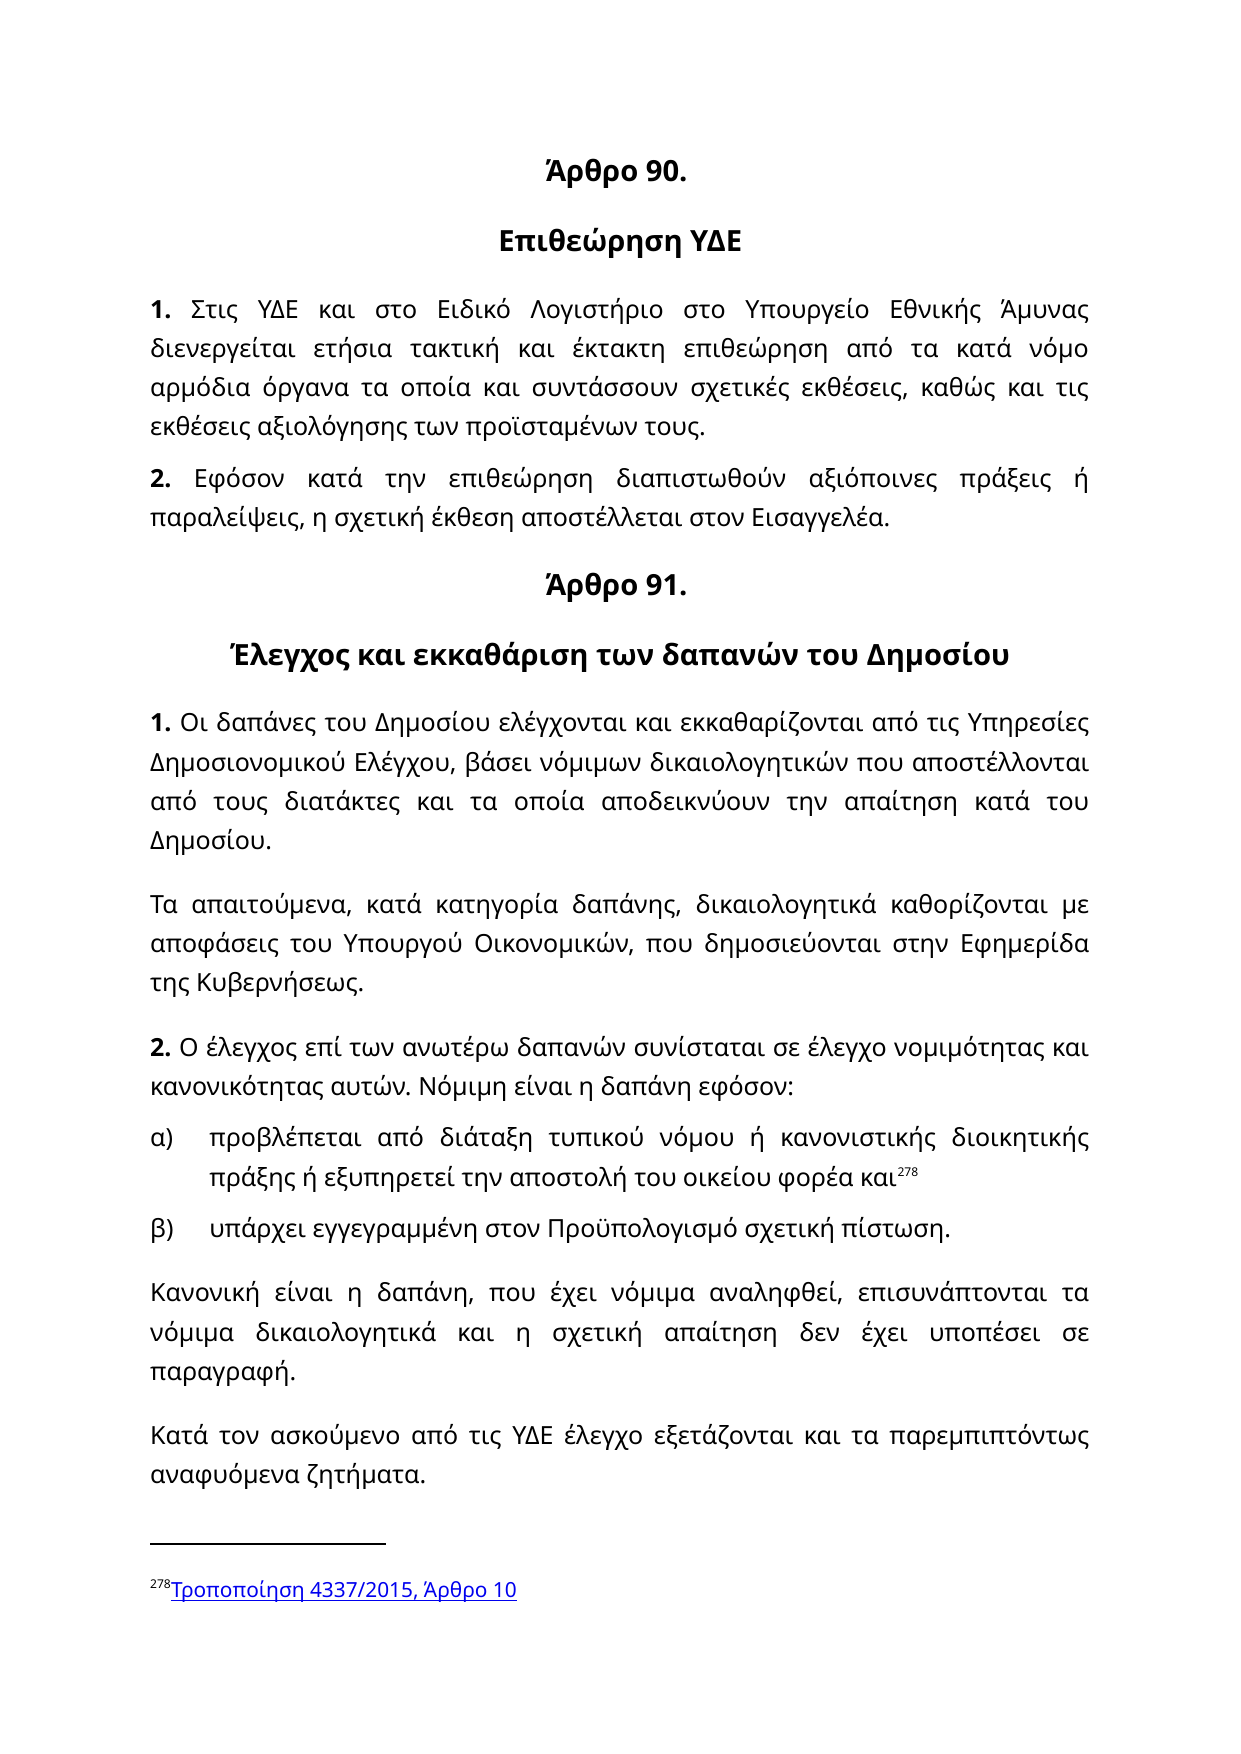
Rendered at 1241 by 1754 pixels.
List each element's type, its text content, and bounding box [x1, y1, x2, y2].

subtitle Άρθρο 91. [150, 564, 1090, 603]
subtitle Έλεγχος και εκκαθάριση των δαπανών του Δημοσίου [150, 634, 1090, 674]
text Τροποποίηση 4337/2015, Άρθρο 10 [150, 1576, 1090, 1604]
text 2. Ο έλεγχος επί των ανωτέρω δαπανών συνίσταται σε έλεγχο νομιμότητας και κανονικότητας αυτών. Νόμιμη είναι η δαπάνη εφόσον: [150, 1029, 1090, 1102]
subtitle Επιθεώρηση ΥΔΕ [150, 221, 1090, 260]
text Τα απαιτούμενα, κατά κατηγορία δαπάνης, δικαιολογητικά καθορίζονται με αποφάσεις του Υπουργού Οικονομικών, που δημοσιεύονται στην Εφημερίδα της Κυβερνήσεως. [150, 887, 1090, 999]
subtitle Άρθρο 90. [150, 150, 1090, 190]
text 1. Στις ΥΔΕ και στο Ειδικό Λογιστήριο στο Υπουργείο Εθνικής Άμυνας διενεργείται ετήσια τακτική και έκτακτη επιθεώρηση από τα κατά νόμο αρμόδια όργανα τα οποία και συντάσσουν σχετικές εκθέσεις, καθώς και τις εκθέσεις αξιολόγησης των προϊσταμένων τους. [150, 291, 1090, 443]
list β) υπάρχει εγγεγραμμένη στον Προϋπολογισμό σχετική πίστωση. [150, 1211, 1090, 1245]
text 1. Οι δαπάνες του Δημοσίου ελέγχονται και εκκαθαρίζονται από τις Υπηρεσίες Δημοσιονομικού Ελέγχου, βάσει νόμιμων δικαιολογητικών που αποστέλλονται από τους διατάκτες και τα οποία αποδεικνύουν την απαίτηση κατά του Δημοσίου. [150, 705, 1090, 857]
text Κανονική είναι η δαπάνη, που έχει νόμιμα αναληφθεί, επισυνάπτονται τα νόμιμα δικαιολογητικά και η σχετική απαίτηση δεν έχει υποπέσει σε παραγραφή. [150, 1275, 1090, 1387]
text Κατά τον ασκούμενο από τις ΥΔΕ έλεγχο εξετάζονται και τα παρεμπιπτόντως αναφυόμενα ζητήματα. [150, 1417, 1090, 1491]
text 2. Εφόσον κατά την επιθεώρηση διαπιστωθούν αξιόποινες πράξεις ή παραλείψεις, η σχετική έκθεση αποστέλλεται στον Εισαγγελέα. [150, 460, 1090, 534]
list α) προβλέπεται από διάταξη τυπικού νόμου ή κανονιστικής διοικητικής πράξης ή εξυπηρετεί την αποστολή του οικείου φορέα και [150, 1120, 1090, 1193]
